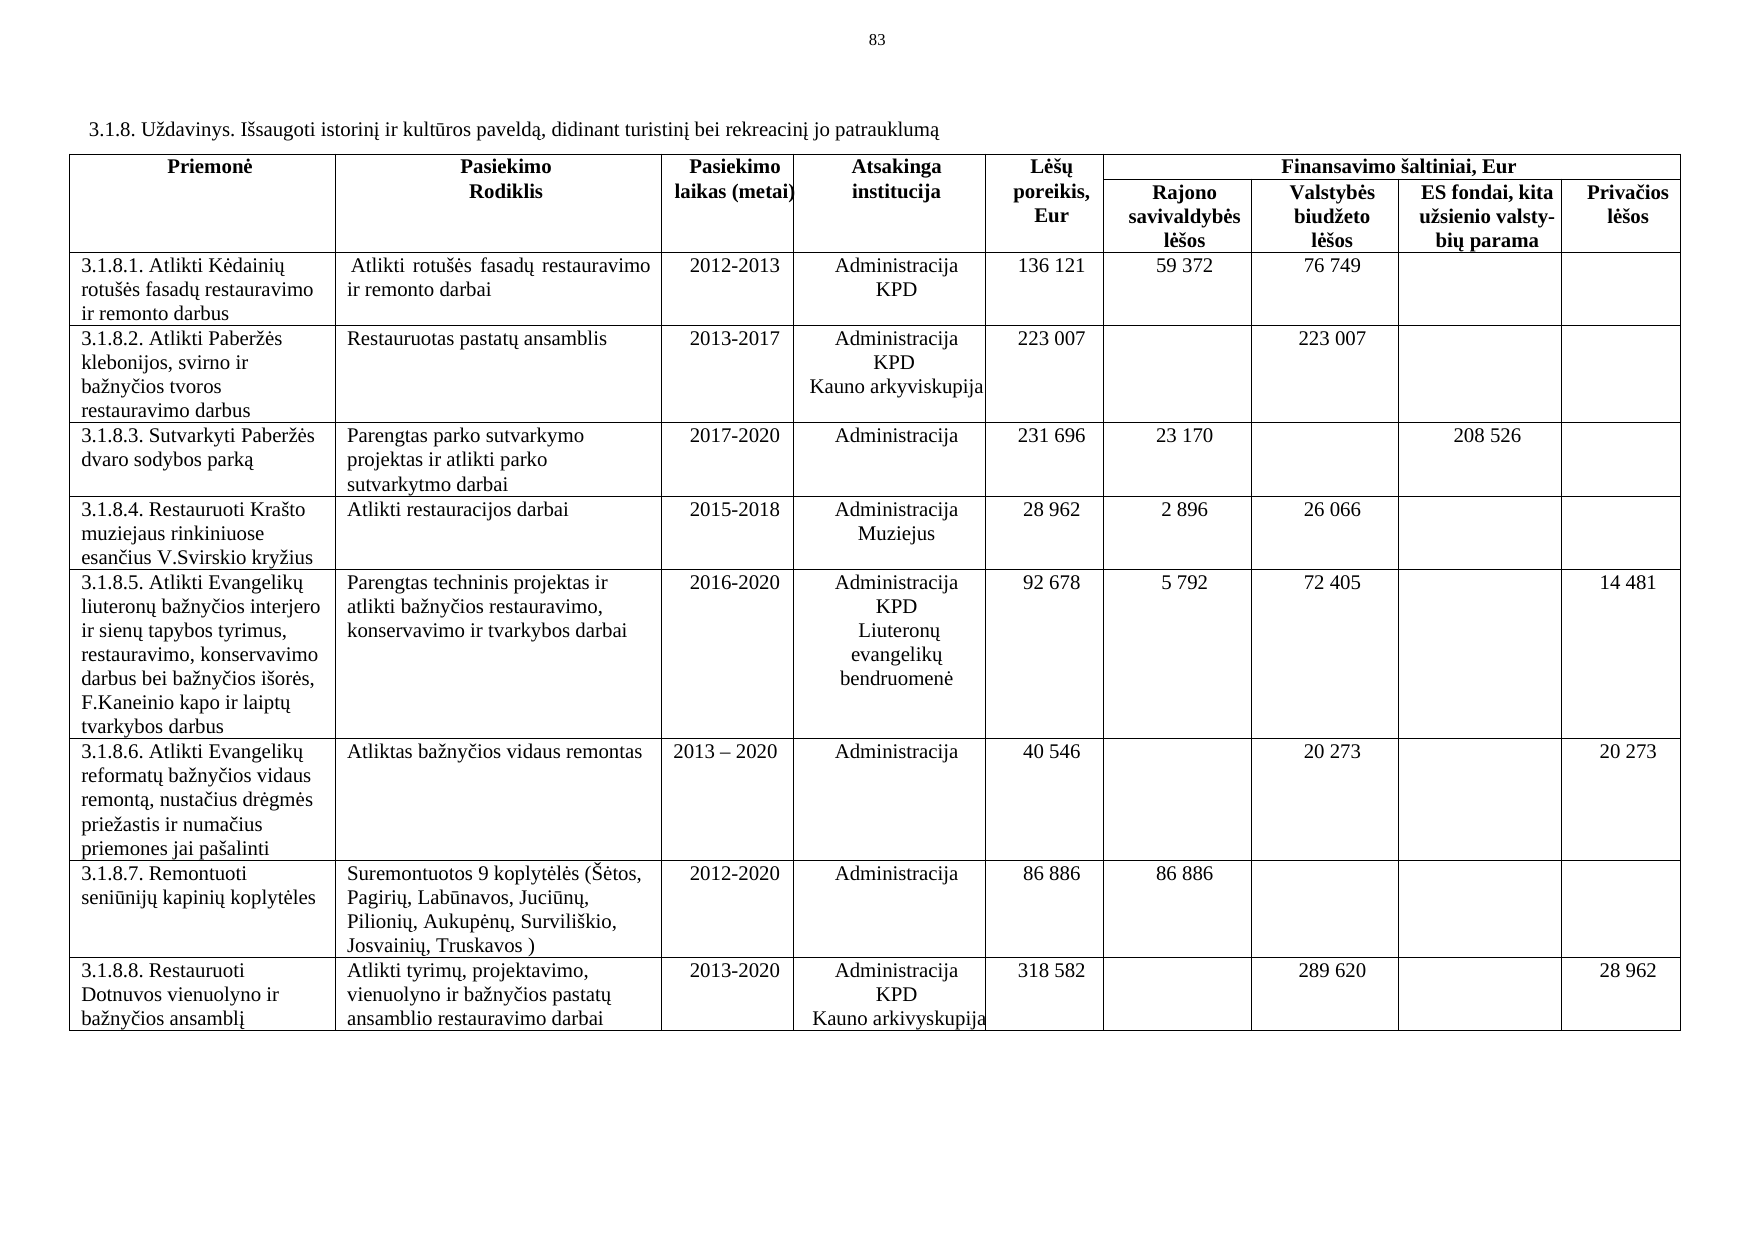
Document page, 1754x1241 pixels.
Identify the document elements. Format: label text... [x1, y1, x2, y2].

table_cell Administracija KPD Kauno arkyviskupija [794, 326, 985, 422]
table_cell 92 678 [986, 570, 1103, 738]
table_cell [1562, 253, 1680, 325]
table_cell Administracija KPD Liuteronų evangelikų bendruomenė [794, 570, 985, 738]
table_cell 72 405 [1252, 570, 1398, 738]
table_cell Administracija KPD [794, 253, 985, 325]
table_cell ES fondai, kita užsienio valsty-bių parama [1399, 180, 1561, 252]
table_cell [1399, 739, 1561, 859]
table_cell 289 620 [1252, 958, 1398, 1030]
table_cell [1562, 861, 1680, 957]
table_cell Suremontuotos 9 koplytėlės (Šėtos, Pagirių, Labūnavos, Juciūnų, Pilionių, Aukupėnų, Surviliškio, Josvainių, Truskavos ) [336, 861, 661, 957]
table_cell 23 170 [1104, 423, 1251, 496]
table_cell Valstybės biudžeto lėšos [1252, 180, 1398, 252]
table_cell 318 582 [986, 958, 1103, 1030]
table_cell 2013-2017 [662, 326, 793, 422]
table_cell 28 962 [1562, 958, 1680, 1030]
table_header Lėšų poreikis, Eur [986, 155, 1103, 252]
table_cell 223 007 [1252, 326, 1398, 422]
table_cell 20 273 [1252, 739, 1398, 859]
table_cell 231 696 [986, 423, 1103, 496]
table_cell 3.1.8.1. Atlikti Kėdainių rotušės fasadų restauravimo ir remonto darbus [70, 253, 335, 325]
table_cell 208 526 [1399, 423, 1561, 496]
table_cell 2 896 [1104, 497, 1251, 569]
table_header Pasiekimo laikas (metai) [662, 155, 793, 252]
table_cell [1252, 861, 1398, 957]
table_cell 2017-2020 [662, 423, 793, 496]
table_cell 2013 – 2020 [662, 739, 793, 859]
table_cell [1399, 570, 1561, 738]
table_header Pasiekimo Rodiklis [336, 155, 661, 252]
table_cell Administracija KPD Kauno arkivyskupija [794, 958, 985, 1030]
table_cell 136 121 [986, 253, 1103, 325]
table_cell 2012-2013 [662, 253, 793, 325]
table_cell 86 886 [1104, 861, 1251, 957]
table_cell Administracija [794, 423, 985, 496]
table_cell 86 886 [986, 861, 1103, 957]
table_cell Administracija [794, 739, 985, 859]
table_cell 3.1.8.7. Remontuoti seniūnijų kapinių koplytėles [70, 861, 335, 957]
table_cell [1252, 423, 1398, 496]
text 3.1.8. Uždavinys. Išsaugoti istorinį ir kultūros paveldą, didinant turistinį bei rekreacinį jo patrauklumą [89, 117, 1665, 141]
table_cell Privačios lėšos [1562, 180, 1680, 252]
table_cell 26 066 [1252, 497, 1398, 569]
table_header Atsakinga institucija [794, 155, 985, 252]
table_cell Atlikti rotušės fasadų restauravimo ir remonto darbai [336, 253, 661, 325]
table_header Priemonė [70, 155, 335, 252]
table_cell [1562, 497, 1680, 569]
table_cell Atliktas bažnyčios vidaus remontas [336, 739, 661, 859]
table_cell [1399, 958, 1561, 1030]
table_cell [1399, 253, 1561, 325]
table_cell Rajono savivaldybės lėšos [1104, 180, 1251, 252]
table_cell 2016-2020 [662, 570, 793, 738]
table_cell 5 792 [1104, 570, 1251, 738]
table_cell 59 372 [1104, 253, 1251, 325]
table_cell 3.1.8.6. Atlikti Evangelikų reformatų bažnyčios vidaus remontą, nustačius drėgmės priežastis ir numačius priemones jai pašalinti [70, 739, 335, 859]
table_cell 14 481 [1562, 570, 1680, 738]
table_cell 3.1.8.5. Atlikti Evangelikų liuteronų bažnyčios interjero ir sienų tapybos tyrimus, restauravimo, konservavimo darbus bei bažnyčios išorės, F.Kaneinio kapo ir laiptų tvarkybos darbus [70, 570, 335, 738]
table_cell [1562, 326, 1680, 422]
table_header Finansavimo šaltiniai, Eur [1104, 155, 1680, 178]
table_cell [1399, 326, 1561, 422]
table_cell [1104, 739, 1251, 859]
table_cell Administracija Muziejus [794, 497, 985, 569]
table_cell Administracija [794, 861, 985, 957]
table_cell 3.1.8.4. Restauruoti Krašto muziejaus rinkiniuose esančius V.Svirskio kryžius [70, 497, 335, 569]
table_cell 28 962 [986, 497, 1103, 569]
table_cell [1104, 958, 1251, 1030]
table_cell [1399, 497, 1561, 569]
table_cell Restauruotas pastatų ansamblis [336, 326, 661, 422]
table_cell 223 007 [986, 326, 1103, 422]
table_cell [1562, 423, 1680, 496]
table_cell 2015-2018 [662, 497, 793, 569]
table_cell 3.1.8.8. Restauruoti Dotnuvos vienuolyno ir bažnyčios ansamblį [70, 958, 335, 1030]
table_cell 3.1.8.2. Atlikti Paberžės klebonijos, svirno ir bažnyčios tvoros restauravimo darbus [70, 326, 335, 422]
table_cell 3.1.8.3. Sutvarkyti Paberžės dvaro sodybos parką [70, 423, 335, 496]
table_cell 76 749 [1252, 253, 1398, 325]
table_cell Atlikti restauracijos darbai [336, 497, 661, 569]
table_cell [1104, 326, 1251, 422]
table_cell Atlikti tyrimų, projektavimo, vienuolyno ir bažnyčios pastatų ansamblio restauravimo darbai [336, 958, 661, 1030]
table_cell 2013-2020 [662, 958, 793, 1030]
table_cell 40 546 [986, 739, 1103, 859]
table_cell Parengtas parko sutvarkymo projektas ir atlikti parko sutvarkytmo darbai [336, 423, 661, 496]
table_cell Parengtas techninis projektas ir atlikti bažnyčios restauravimo, konservavimo ir tvarkybos darbai [336, 570, 661, 738]
table_cell 20 273 [1562, 739, 1680, 859]
table_cell [1399, 861, 1561, 957]
table_cell 2012-2020 [662, 861, 793, 957]
